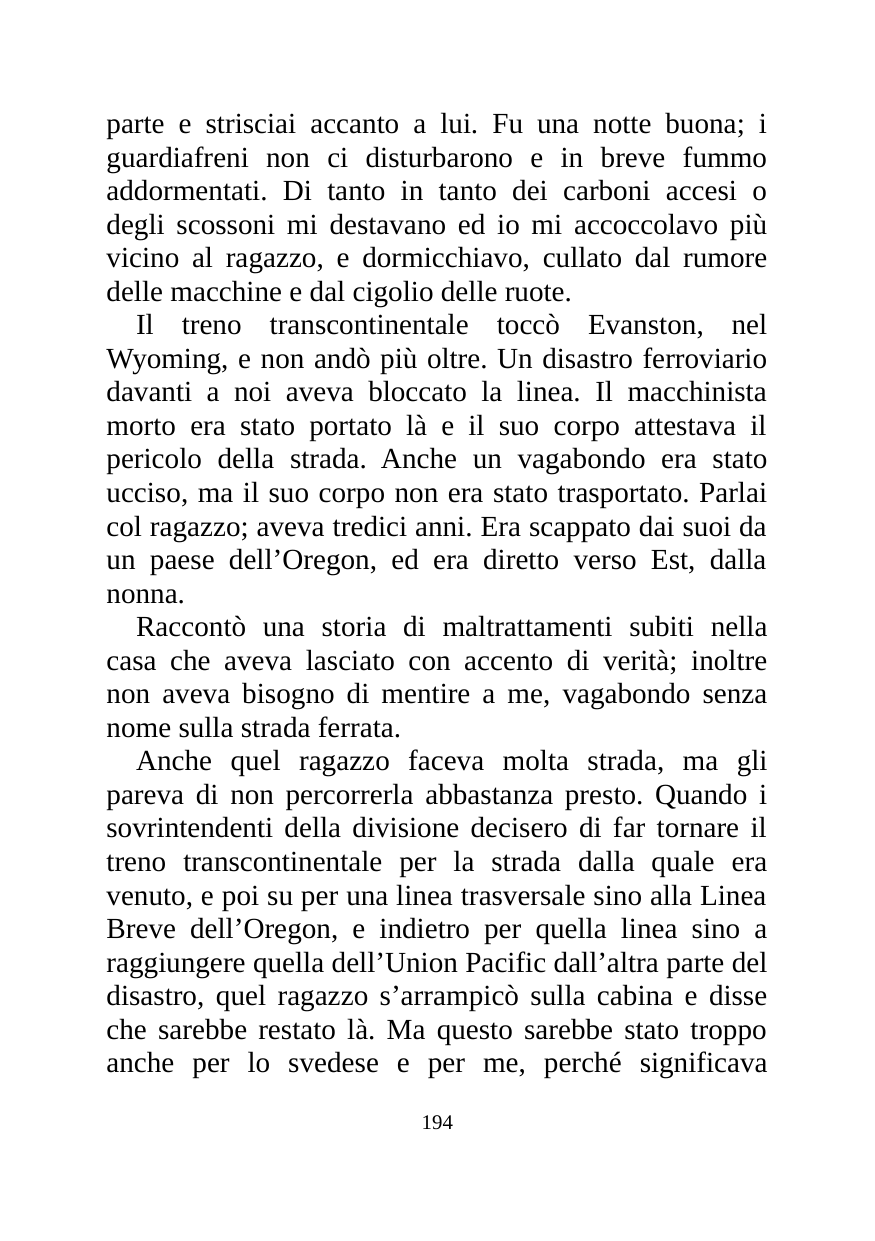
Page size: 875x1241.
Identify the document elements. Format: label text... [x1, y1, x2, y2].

text Il treno transcontinentale toccò Evanston, nel Wyoming, e non andò più oltre. Un disastro ferroviario davanti a noi aveva bloccato la linea. Il macchinista morto era stato portato là e il suo corpo attestava il pericolo della strada. Anche un vagabondo era stato ucciso, ma il suo corpo non era stato trasportato. Parlai col ragazzo; aveva tredici anni. Era scappato dai suoi da un paese dell’Oregon, ed era diretto verso Est, dalla nonna. [106, 307, 768, 609]
text parte e strisciai accanto a lui. Fu una notte buona; i guardiafreni non ci disturbarono e in breve fummo addormentati. Di tanto in tanto dei carboni accesi o degli scossoni mi destavano ed io mi accoccolavo più vicino al ragazzo, e dormicchiavo, cullato dal rumore delle macchine e dal cigolio delle ruote. [106, 106, 768, 307]
text Anche quel ragazzo faceva molta strada, ma gli pareva di non percorrerla abbastanza presto. Quando i sovrintendenti della divisione decisero di far tornare il treno transcontinentale per la strada dalla quale era venuto, e poi su per una linea trasversale sino alla Linea Breve dell’Oregon, e indietro per quella linea sino a raggiungere quella dell’Union Pacific dall’altra parte del disastro, quel ragazzo s’arrampicò sulla cabina e disse che sarebbe restato là. Ma questo sarebbe stato troppo anche per lo svedese e per me, perché significava [106, 743, 768, 1079]
text Raccontò una storia di maltrattamenti subiti nella casa che aveva lasciato con accento di verità; inoltre non aveva bisogno di mentire a me, vagabondo senza nome sulla strada ferrata. [106, 609, 768, 743]
